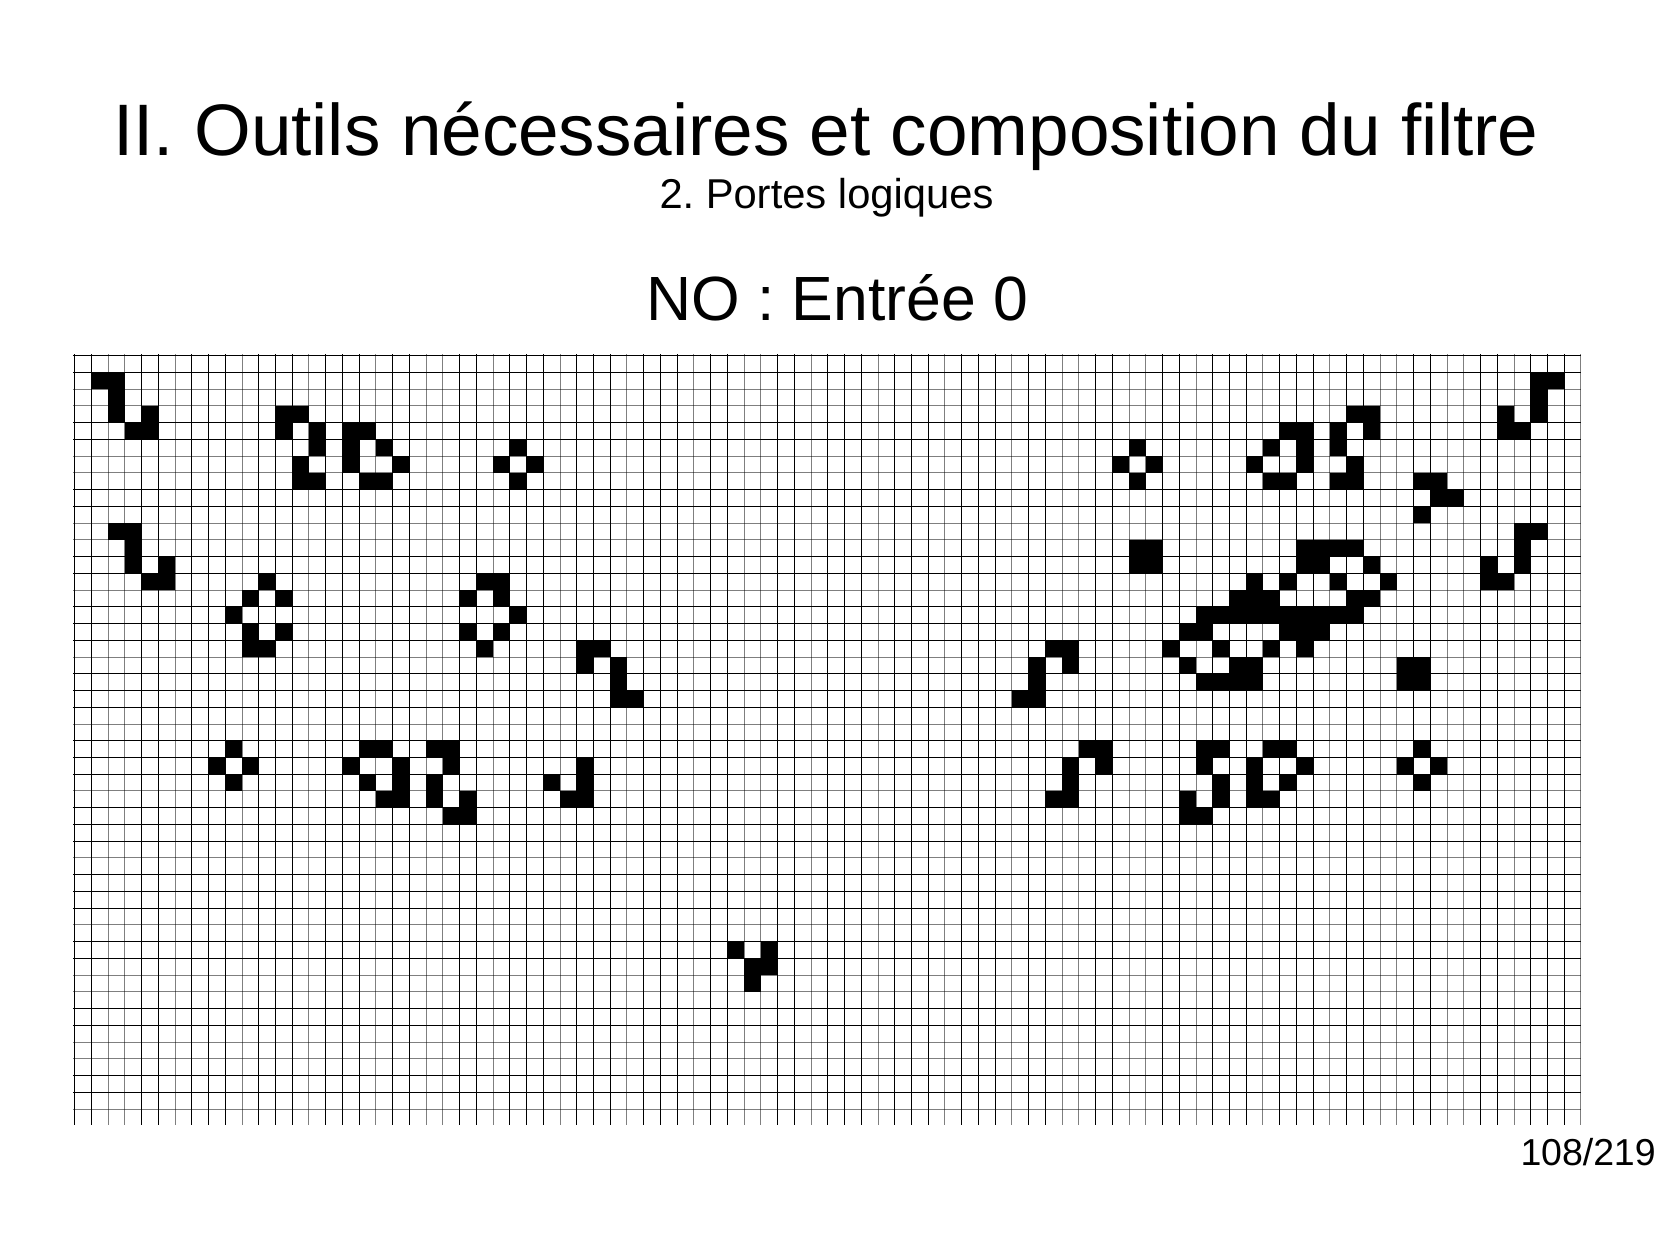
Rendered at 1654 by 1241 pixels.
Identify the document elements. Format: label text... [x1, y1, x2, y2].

text_box NO : Entrée 0 [631, 256, 1044, 342]
picture [73, 354, 1581, 1125]
text_box <number>/219 [1505, 1124, 1654, 1182]
title II. Outils nécessaires et composition du filtre 2. Portes logiques [82, 49, 1571, 257]
